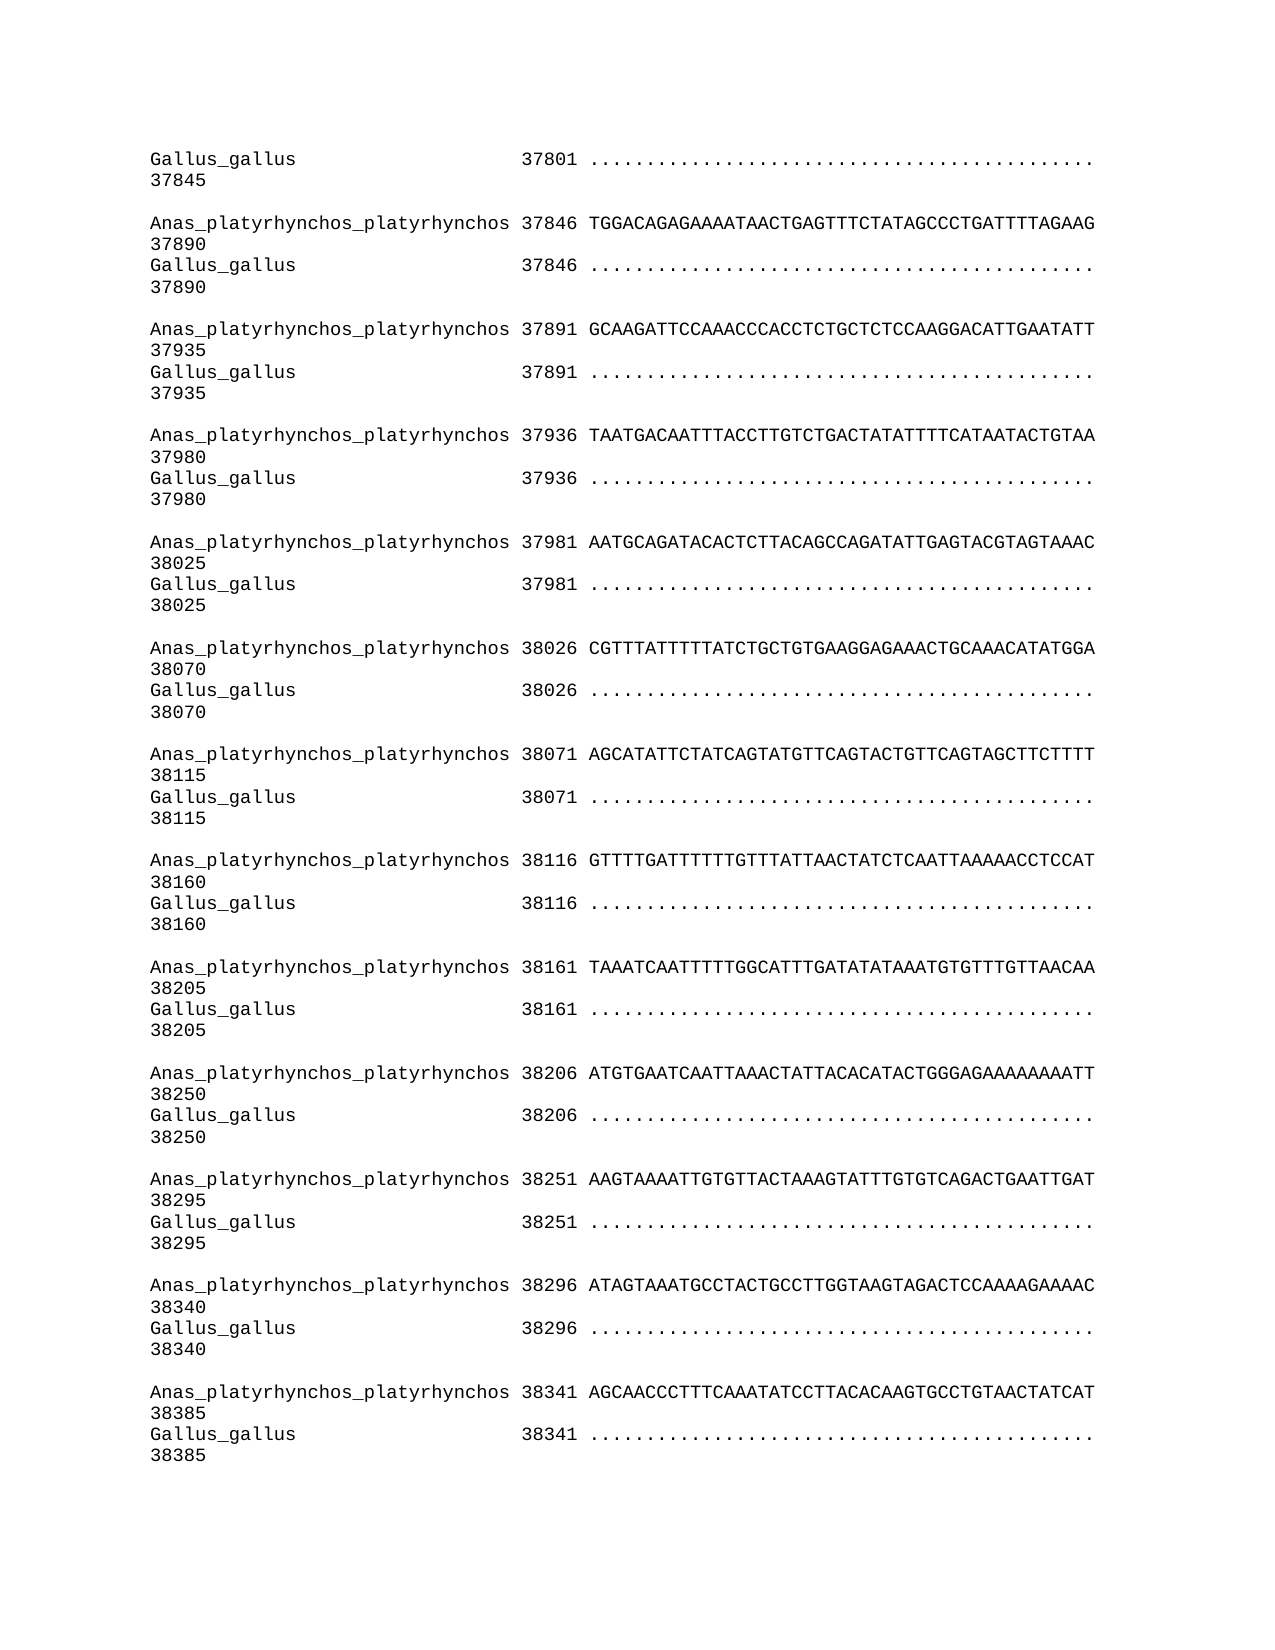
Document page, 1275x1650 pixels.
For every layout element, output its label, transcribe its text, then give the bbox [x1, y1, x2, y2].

text Anas_platyrhynchos_platyrhynchos 38251 AAGTAAAATTGTGTTACTAAAGTATTTGTGTCAGACTGAATTGAT 38295 [150, 1170, 1125, 1212]
text Anas_platyrhynchos_platyrhynchos 38161 TAAATCAATTTTTGGCATTTGATATATAAATGTGTTTGTTAACAA 38205 [150, 957, 1125, 1000]
text Anas_platyrhynchos_platyrhynchos 38071 AGCATATTCTATCAGTATGTTCAGTACTGTTCAGTAGCTTCTTTT 38115 [150, 745, 1125, 787]
text Anas_platyrhynchos_platyrhynchos 37846 TGGACAGAGAAAATAACTGAGTTTCTATAGCCCTGATTTTAGAAG 37890 [150, 214, 1125, 256]
text Gallus_gallus 38341 ............................................. 38385 [150, 1425, 1125, 1467]
text Anas_platyrhynchos_platyrhynchos 38296 ATAGTAAATGCCTACTGCCTTGGTAAGTAGACTCCAAAAGAAAAC 38340 [150, 1276, 1125, 1319]
text Anas_platyrhynchos_platyrhynchos 38341 AGCAACCCTTTCAAATATCCTTACACAAGTGCCTGTAACTATCAT 38385 [150, 1382, 1125, 1425]
text Gallus_gallus 37981 ............................................. 38025 [150, 575, 1125, 617]
text Gallus_gallus 38296 ............................................. 38340 [150, 1319, 1125, 1361]
text Gallus_gallus 37801 ............................................. 37845 [150, 150, 1125, 192]
text Anas_platyrhynchos_platyrhynchos 37891 GCAAGATTCCAAACCCACCTCTGCTCTCCAAGGACATTGAATATT 37935 [150, 320, 1125, 362]
text Gallus_gallus 38251 ............................................. 38295 [150, 1212, 1125, 1255]
text Gallus_gallus 38116 ............................................. 38160 [150, 894, 1125, 936]
text Gallus_gallus 37936 ............................................. 37980 [150, 469, 1125, 511]
text Anas_platyrhynchos_platyrhynchos 37936 TAATGACAATTTACCTTGTCTGACTATATTTTCATAATACTGTAA 37980 [150, 426, 1125, 469]
text Anas_platyrhynchos_platyrhynchos 38026 CGTTTATTTTTATCTGCTGTGAAGGAGAAACTGCAAACATATGGA 38070 [150, 639, 1125, 681]
text Anas_platyrhynchos_platyrhynchos 37981 AATGCAGATACACTCTTACAGCCAGATATTGAGTACGTAGTAAAC 38025 [150, 532, 1125, 575]
text Gallus_gallus 38161 ............................................. 38205 [150, 1000, 1125, 1042]
text Gallus_gallus 38206 ............................................. 38250 [150, 1106, 1125, 1149]
text Gallus_gallus 38071 ............................................. 38115 [150, 787, 1125, 830]
text Gallus_gallus 38026 ............................................. 38070 [150, 681, 1125, 724]
text Gallus_gallus 37891 ............................................. 37935 [150, 362, 1125, 405]
text Gallus_gallus 37846 ............................................. 37890 [150, 256, 1125, 299]
text Anas_platyrhynchos_platyrhynchos 38116 GTTTTGATTTTTTGTTTATTAACTATCTCAATTAAAAACCTCCAT 38160 [150, 851, 1125, 894]
text Anas_platyrhynchos_platyrhynchos 38206 ATGTGAATCAATTAAACTATTACACATACTGGGAGAAAAAAAATT 38250 [150, 1064, 1125, 1106]
